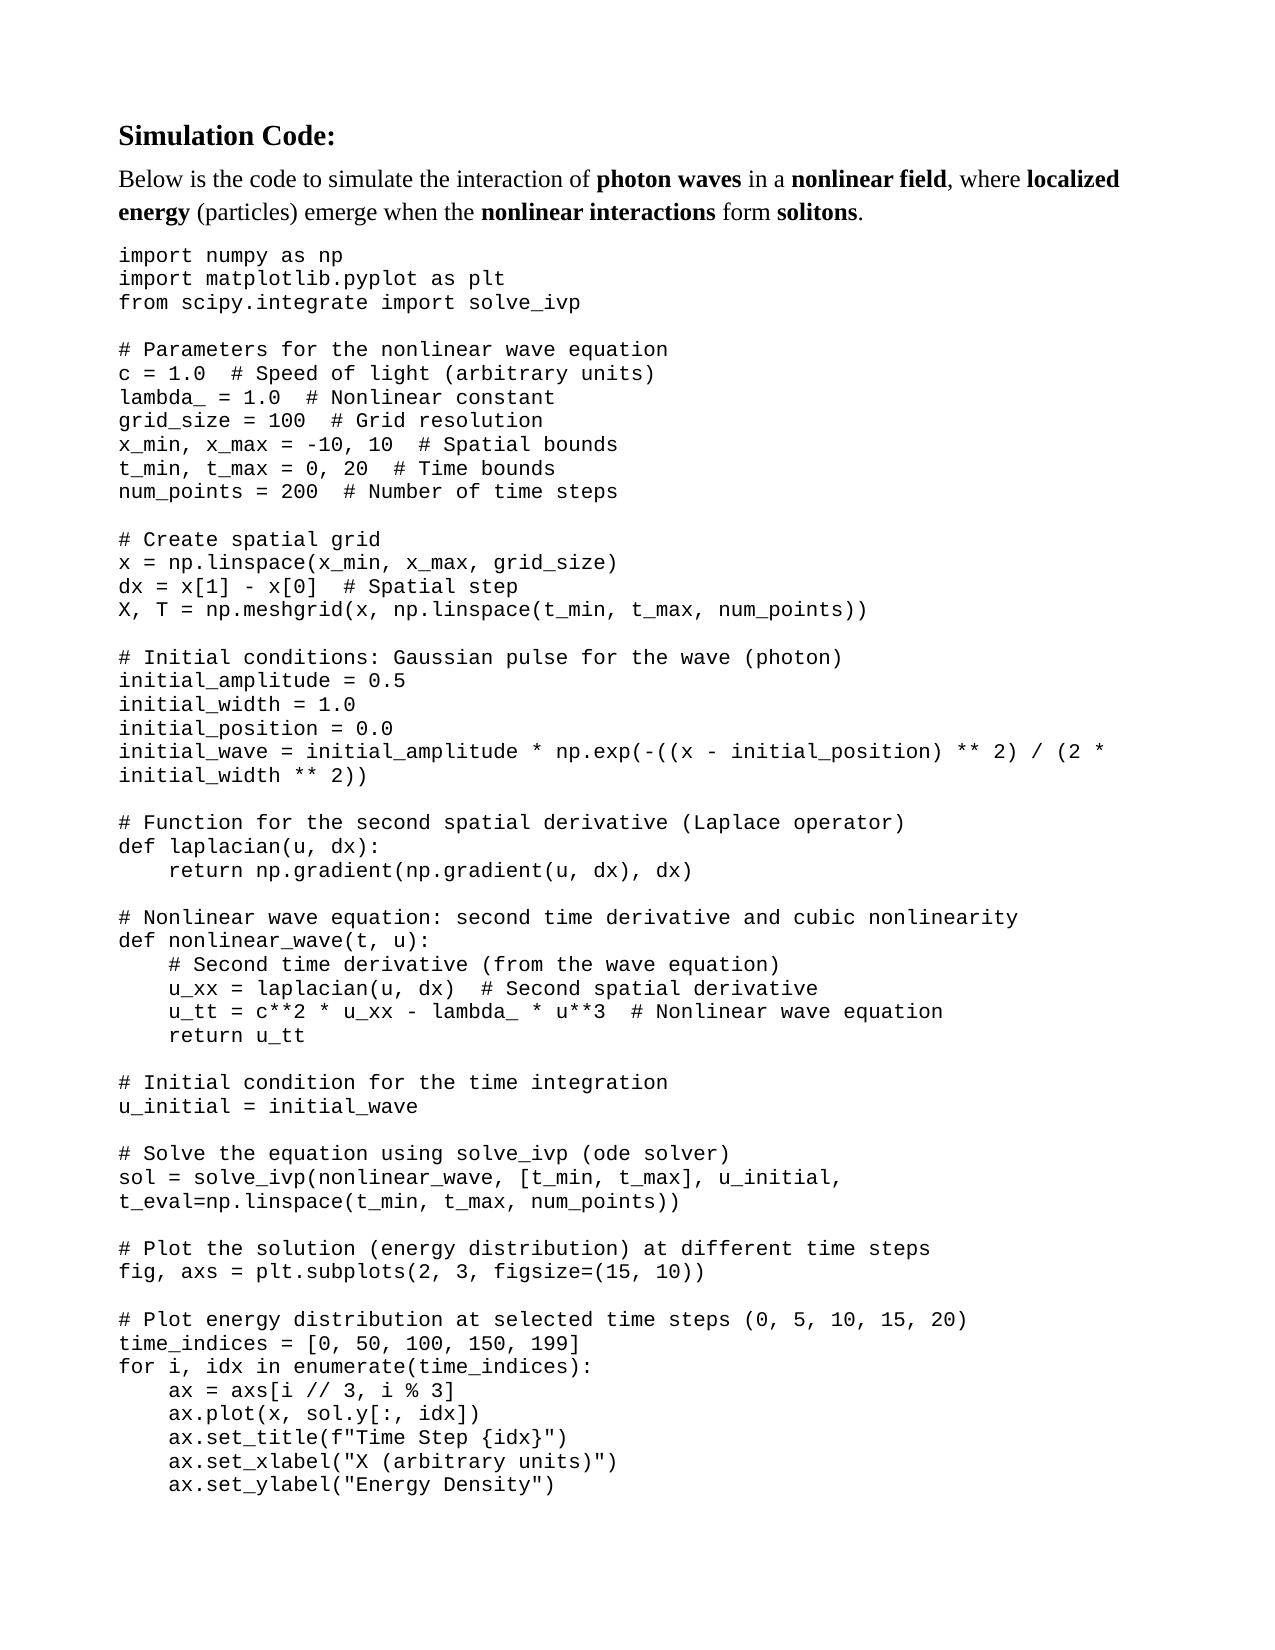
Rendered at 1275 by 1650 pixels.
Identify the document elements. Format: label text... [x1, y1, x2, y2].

text # Initial conditions: Gaussian pulse for the wave (photon) [118, 647, 1157, 670]
text c = 1.0 # Speed of light (arbitrary units) [118, 363, 1157, 387]
text ax.set_title(f"Time Step {idx}") [118, 1427, 1157, 1451]
text initial_position = 0.0 [118, 718, 1157, 741]
text time_indices = [0, 50, 100, 150, 199] [118, 1332, 1157, 1356]
text # Plot the solution (energy distribution) at different time steps [118, 1238, 1157, 1262]
text t_min, t_max = 0, 20 # Time bounds [118, 458, 1157, 481]
text # Initial condition for the time integration [118, 1072, 1157, 1096]
text # Parameters for the nonlinear wave equation [118, 339, 1157, 363]
text # Nonlinear wave equation: second time derivative and cubic nonlinearity [118, 907, 1157, 931]
text return u_tt [118, 1025, 1157, 1049]
text ax = axs[i // 3, i % 3] [118, 1380, 1157, 1403]
text # Function for the second spatial derivative (Laplace operator) [118, 812, 1157, 836]
text X, T = np.meshgrid(x, np.linspace(t_min, t_max, num_points)) [118, 599, 1157, 623]
text initial_width = 1.0 [118, 694, 1157, 718]
text # Create spatial grid [118, 528, 1157, 552]
text u_tt = c**2 * u_xx - lambda_ * u**3 # Nonlinear wave equation [118, 1001, 1157, 1025]
text return np.gradient(np.gradient(u, dx), dx) [118, 859, 1157, 883]
text sol = solve_ivp(nonlinear_wave, [t_min, t_max], u_initial, t_eval=np.linspace(t_min, t_max, num_points)) [118, 1167, 1157, 1214]
subtitle Simulation Code: [118, 118, 1157, 152]
text for i, idx in enumerate(time_indices): [118, 1356, 1157, 1380]
text u_xx = laplacian(u, dx) # Second spatial derivative [118, 978, 1157, 1001]
text lambda_ = 1.0 # Nonlinear constant [118, 387, 1157, 410]
text initial_amplitude = 0.5 [118, 670, 1157, 694]
text # Solve the equation using solve_ivp (ode solver) [118, 1143, 1157, 1167]
text ax.set_xlabel("X (arbitrary units)") [118, 1451, 1157, 1474]
text from scipy.integrate import solve_ivp [118, 292, 1157, 316]
text initial_wave = initial_amplitude * np.exp(-((x - initial_position) ** 2) / (2 * initial_width ** 2)) [118, 741, 1157, 789]
text x_min, x_max = -10, 10 # Spatial bounds [118, 434, 1157, 458]
text dx = x[1] - x[0] # Spatial step [118, 576, 1157, 599]
text num_points = 200 # Number of time steps [118, 481, 1157, 505]
text def nonlinear_wave(t, u): [118, 931, 1157, 954]
text def laplacian(u, dx): [118, 836, 1157, 859]
text # Plot energy distribution at selected time steps (0, 5, 10, 15, 20) [118, 1309, 1157, 1332]
text grid_size = 100 # Grid resolution [118, 410, 1157, 434]
text # Second time derivative (from the wave equation) [118, 954, 1157, 978]
text ax.plot(x, sol.y[:, idx]) [118, 1403, 1157, 1427]
text u_initial = initial_wave [118, 1096, 1157, 1120]
text x = np.linspace(x_min, x_max, grid_size) [118, 552, 1157, 576]
text import matplotlib.pyplot as plt [118, 268, 1157, 292]
text ax.set_ylabel("Energy Density") [118, 1474, 1157, 1498]
text Below is the code to simulate the interaction of photon waves in a nonlinear field, where localized energy (particles) emerge when the nonlinear interactions form solitons. [118, 164, 1157, 226]
text import numpy as np [118, 245, 1157, 268]
text fig, axs = plt.subplots(2, 3, figsize=(15, 10)) [118, 1262, 1157, 1285]
